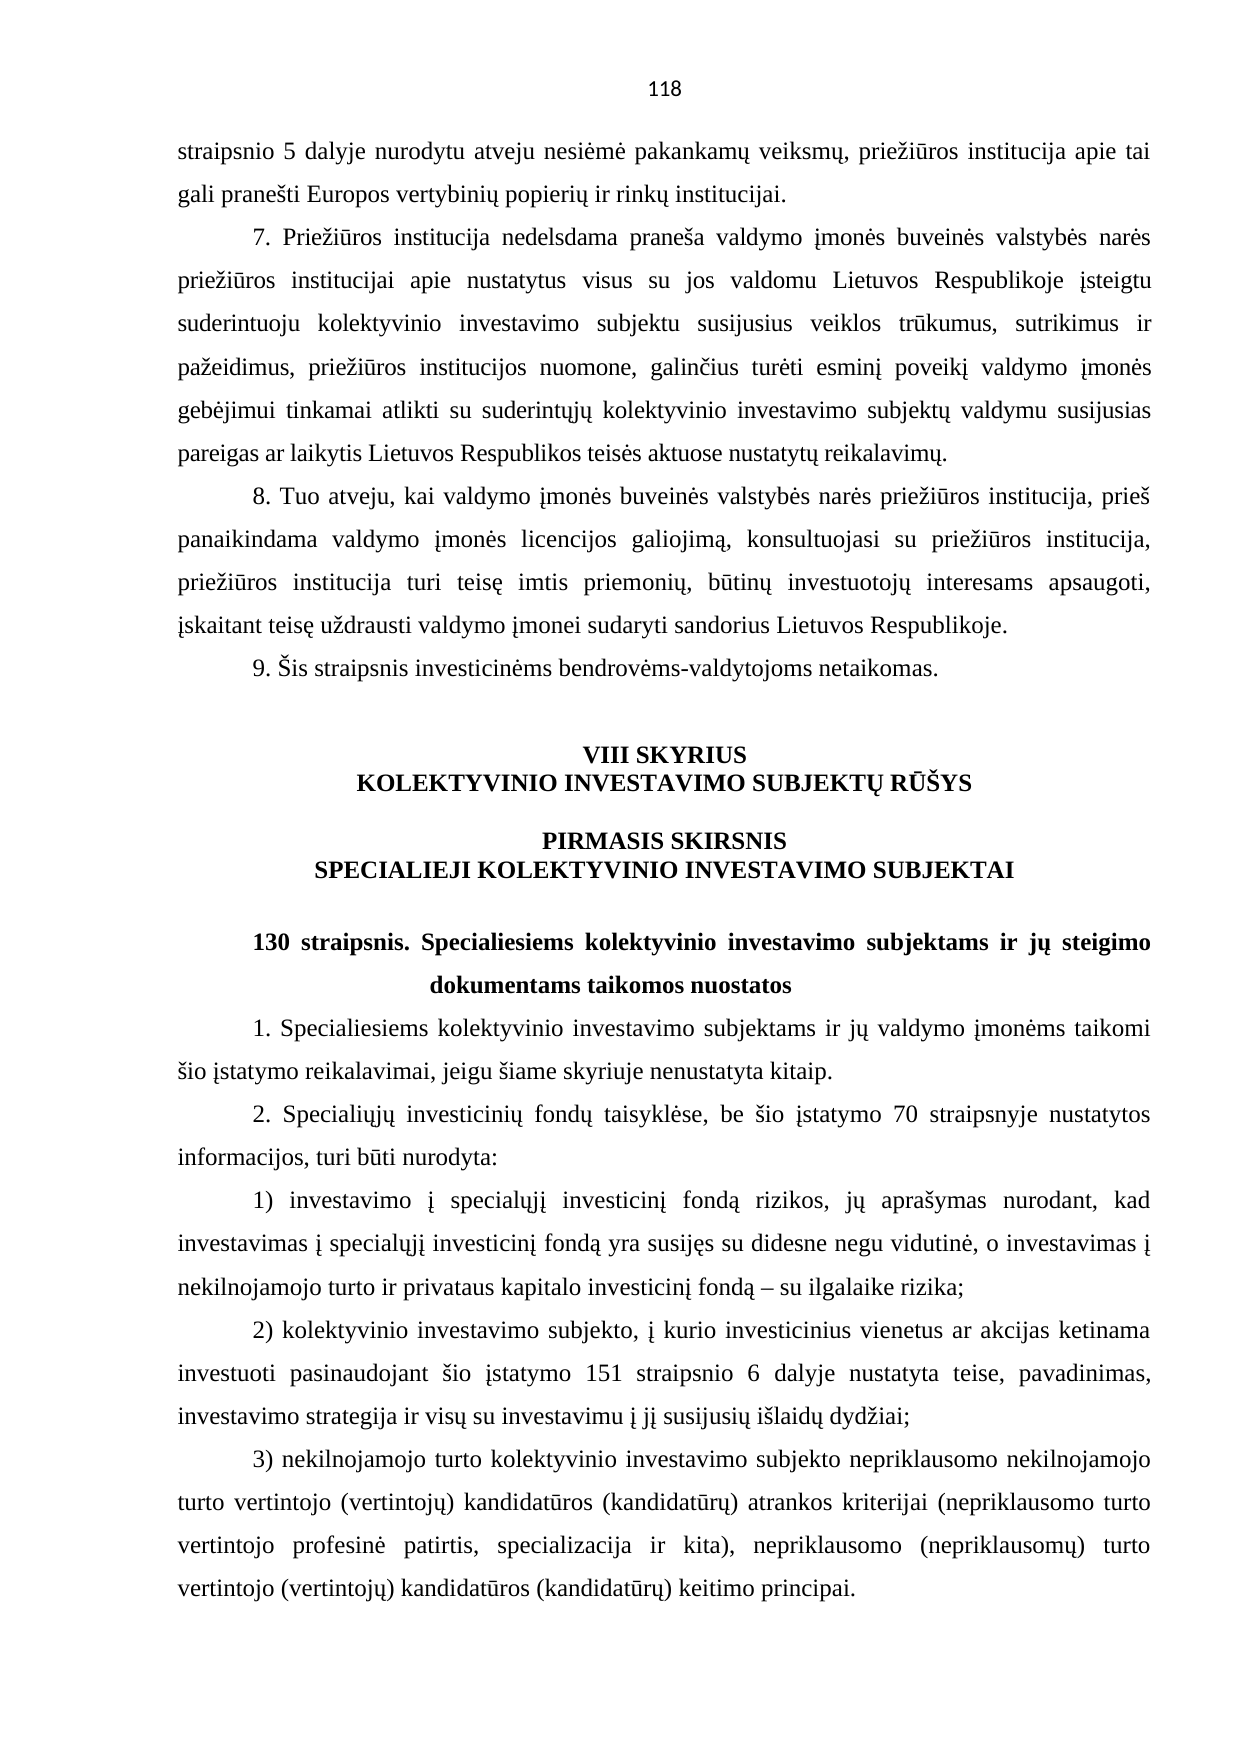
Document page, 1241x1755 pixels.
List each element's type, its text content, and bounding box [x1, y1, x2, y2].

text straipsnio 5 dalyje nurodytu atveju nesiėmė pakankamų veiksmų, priežiūros institucija apie tai gali pranešti Europos vertybinių popierių ir rinkų institucijai. [177, 136, 1152, 208]
text KOLEKTYVINIO INVESTAVIMO SUBJEKTŲ RŪŠYS [177, 768, 1152, 797]
text 1) investavimo į specialųjį investicinį fondą rizikos, jų aprašymas nurodant, kad investavimas į specialųjį investicinį fondą yra susijęs su didesne negu vidutinė, o investavimas į nekilnojamojo turto ir privataus kapitalo investicinį fondą – su ilgalaike rizika; [177, 1185, 1152, 1300]
text 1. Specialiesiems kolektyvinio investavimo subjektams ir jų valdymo įmonėms taikomi šio įstatymo reikalavimai, jeigu šiame skyriuje nenustatyta kitaip. [177, 1013, 1152, 1085]
text 8. Tuo atveju, kai valdymo įmonės buveinės valstybės narės priežiūros institucija, prieš panaikindama valdymo įmonės licencijos galiojimą, konsultuojasi su priežiūros institucija, priežiūros institucija turi teisę imtis priemonių, būtinų investuotojų interesams apsaugoti, įskaitant teisę uždrausti valdymo įmonei sudaryti sandorius Lietuvos Respublikoje. [177, 481, 1152, 639]
text 2. Specialiųjų investicinių fondų taisyklėse, be šio įstatymo 70 straipsnyje nustatytos informacijos, turi būti nurodyta: [177, 1099, 1152, 1171]
text 9. Šis straipsnis investicinėms bendrovėms-valdytojoms netaikomas. [177, 653, 1152, 682]
text PIRMASIS SKIRSNIS [177, 826, 1152, 855]
text 3) nekilnojamojo turto kolektyvinio investavimo subjekto nepriklausomo nekilnojamojo turto vertintojo (vertintojų) kandidatūros (kandidatūrų) atrankos kriterijai (nepriklausomo turto vertintojo profesinė patirtis, specializacija ir kita), nepriklausomo (nepriklausomų) turto vertintojo (vertintojų) kandidatūros (kandidatūrų) keitimo principai. [177, 1444, 1152, 1602]
text 130 straipsnis. Specialiesiems kolektyvinio investavimo subjektams ir jų steigimo dokumentams taikomos nuostatos [252, 927, 1152, 998]
text SPECIALIEJI KOLEKTYVINIO INVESTAVIMO SUBJEKTAI [177, 855, 1152, 883]
text 2) kolektyvinio investavimo subjekto, į kurio investicinius vienetus ar akcijas ketinama investuoti pasinaudojant šio įstatymo 151 straipsnio 6 dalyje nustatyta teise, pavadinimas, investavimo strategija ir visų su investavimu į jį susijusių išlaidų dydžiai; [177, 1315, 1152, 1430]
text 7. Priežiūros institucija nedelsdama praneša valdymo įmonės buveinės valstybės narės priežiūros institucijai apie nustatytus visus su jos valdomu Lietuvos Respublikoje įsteigtu suderintuoju kolektyvinio investavimo subjektu susijusius veiklos trūkumus, sutrikimus ir pažeidimus, priežiūros institucijos nuomone, galinčius turėti esminį poveikį valdymo įmonės gebėjimui tinkamai atlikti su suderintųjų kolektyvinio investavimo subjektų valdymu susijusias pareigas ar laikytis Lietuvos Respublikos teisės aktuose nustatytų reikalavimų. [177, 222, 1152, 467]
text VIII SKYRIUS [177, 740, 1152, 768]
